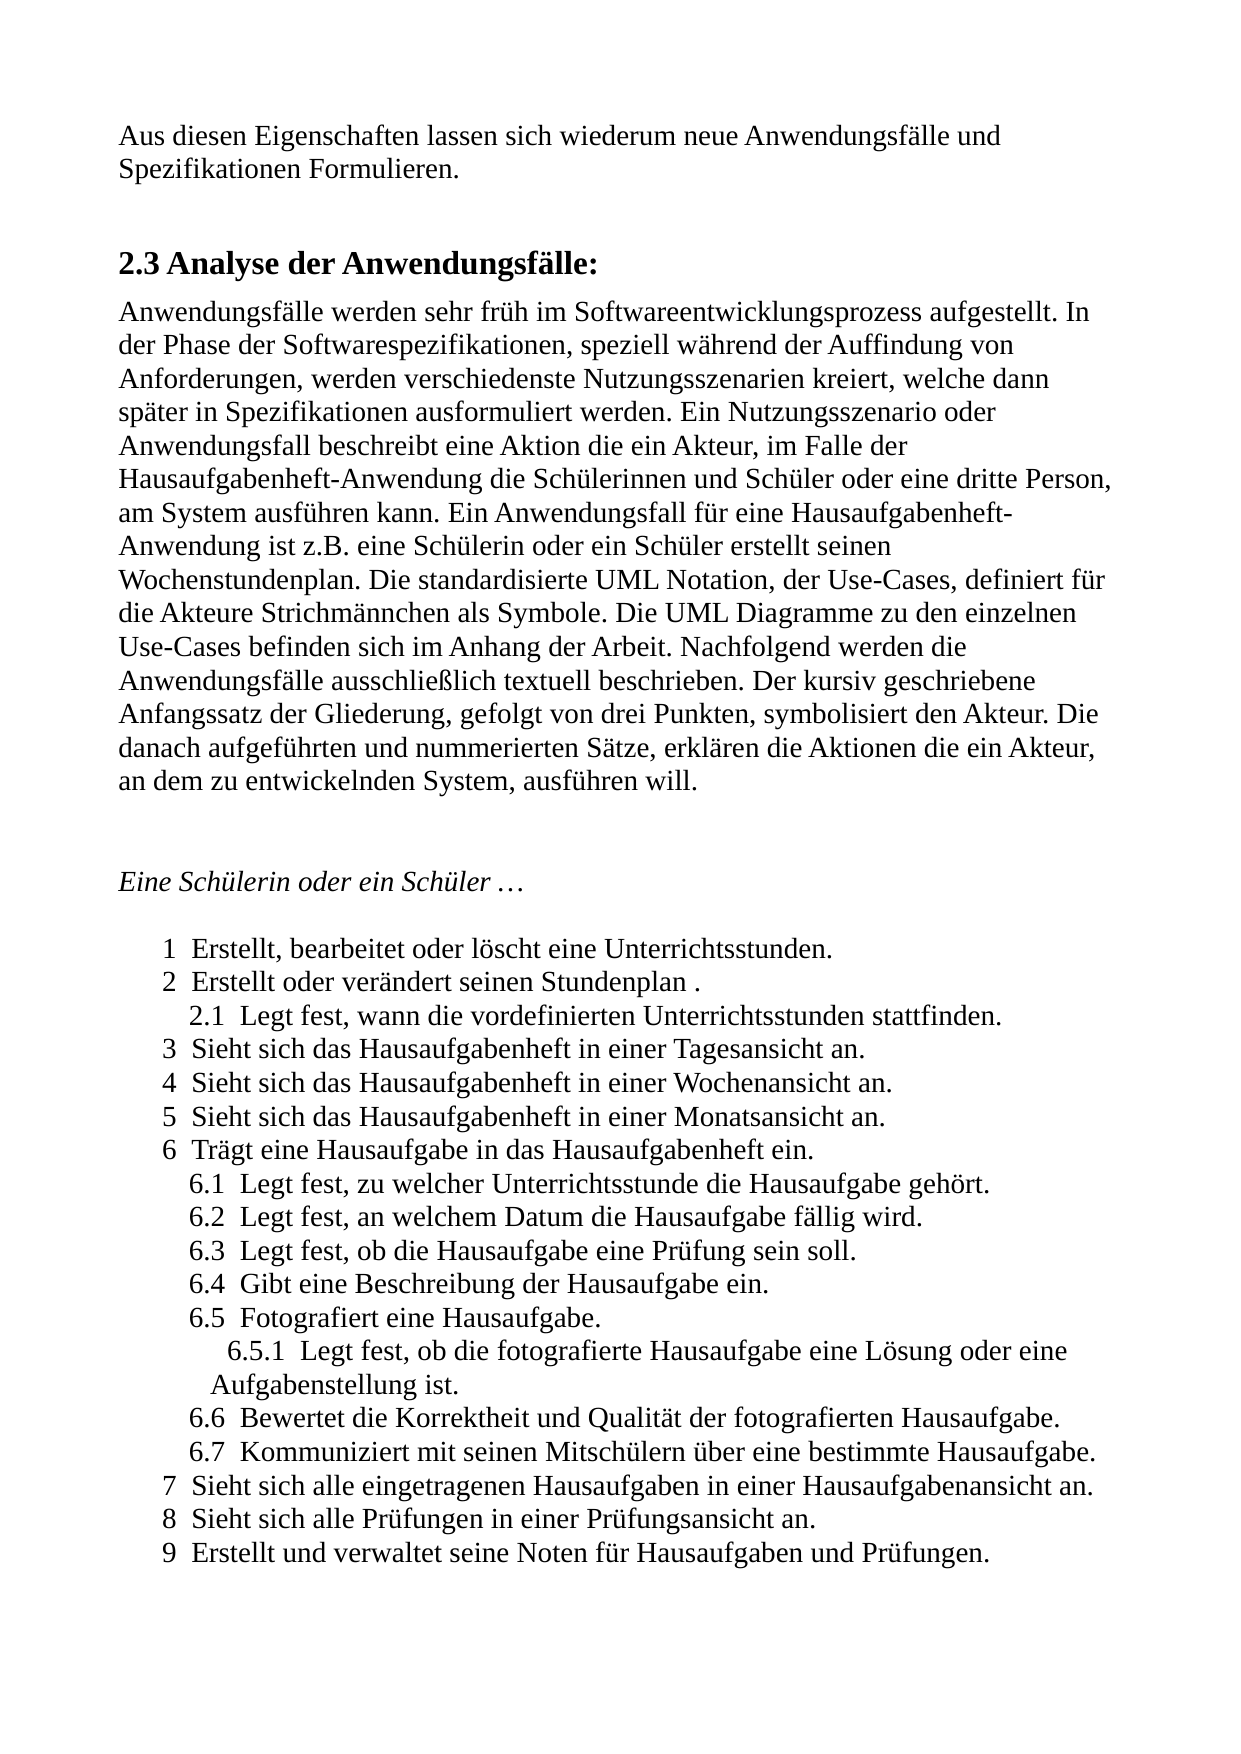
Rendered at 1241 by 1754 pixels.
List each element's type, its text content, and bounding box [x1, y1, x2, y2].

text Anwendungsfälle werden sehr früh im Softwareentwicklungsprozess aufgestellt. In der Phase der Softwarespezifikationen, speziell während der Auffindung von Anforderungen, werden verschiedenste Nutzungsszenarien kreiert, welche dann später in Spezifikationen ausformuliert werden. Ein Nutzungsszenario oder Anwendungsfall beschreibt eine Aktion die ein Akteur, im Falle der Hausaufgabenheft-Anwendung die Schülerinnen und Schüler oder eine dritte Person, am System ausführen kann. Ein Anwendungsfall für eine Hausaufgabenheft-Anwendung ist z.B. eine Schülerin oder ein Schüler erstellt seinen Wochenstundenplan. Die standardisierte UML Notation, der Use-Cases, definiert für die Akteure Strichmännchen als Symbole. Die UML Diagramme zu den einzelnen Use-Cases befinden sich im Anhang der Arbeit. Nachfolgend werden die Anwendungsfälle ausschließlich textuell beschrieben. Der kursiv geschriebene Anfangssatz der Gliederung, gefolgt von drei Punkten, symbolisiert den Akteur. Die danach aufgeführten und nummerierten Sätze, erklären die Aktionen die ein Akteur, an dem zu entwickelnden System, ausführen will. [118, 294, 1122, 797]
list Legt fest, zu welcher Unterrichtsstunde die Hausaufgabe gehört. [145, 1166, 1122, 1199]
text Aus diesen Eigenschaften lassen sich wiederum neue Anwendungsfälle und Spezifikationen Formulieren. [118, 118, 1122, 185]
list Gibt eine Beschreibung der Hausaufgabe ein. [145, 1266, 1122, 1300]
list Legt fest, wann die vordefinierten Unterrichtsstunden stattfinden. [145, 998, 1122, 1032]
list Bewertet die Korrektheit und Qualität der fotografierten Hausaufgabe. [145, 1401, 1122, 1434]
list Fotografiert eine Hausaufgabe. [145, 1300, 1122, 1333]
list Erstellt und verwaltet seine Noten für Hausaufgaben und Prüfungen. [118, 1535, 1122, 1568]
list Sieht sich alle eingetragenen Hausaufgaben in einer Hausaufgabenansicht an. [118, 1468, 1122, 1501]
list Erstellt oder verändert seinen Stundenplan . [118, 964, 1122, 998]
list Trägt eine Hausaufgabe in das Hausaufgabenheft ein. [118, 1132, 1122, 1166]
list Kommuniziert mit seinen Mitschülern über eine bestimmte Hausaufgabe. [145, 1434, 1122, 1468]
list Sieht sich das Hausaufgabenheft in einer Monatsansicht an. [118, 1099, 1122, 1132]
list Legt fest, ob die fotografierte Hausaufgabe eine Lösung oder eine Aufgabenstellung ist. [183, 1333, 1122, 1401]
list Sieht sich das Hausaufgabenheft in einer Tagesansicht an. [118, 1032, 1122, 1065]
text Eine Schülerin oder ein Schüler … [118, 864, 1122, 897]
list Sieht sich das Hausaufgabenheft in einer Wochenansicht an. [118, 1065, 1122, 1099]
list Legt fest, an welchem Datum die Hausaufgabe fällig wird. [145, 1199, 1122, 1233]
subtitle 2.3 Analyse der Anwendungsfälle: [118, 243, 1122, 282]
list Erstellt, bearbeitet oder löscht eine Unterrichtsstunden. [118, 931, 1122, 964]
list Legt fest, ob die Hausaufgabe eine Prüfung sein soll. [145, 1233, 1122, 1266]
list Sieht sich alle Prüfungen in einer Prüfungsansicht an. [118, 1501, 1122, 1535]
